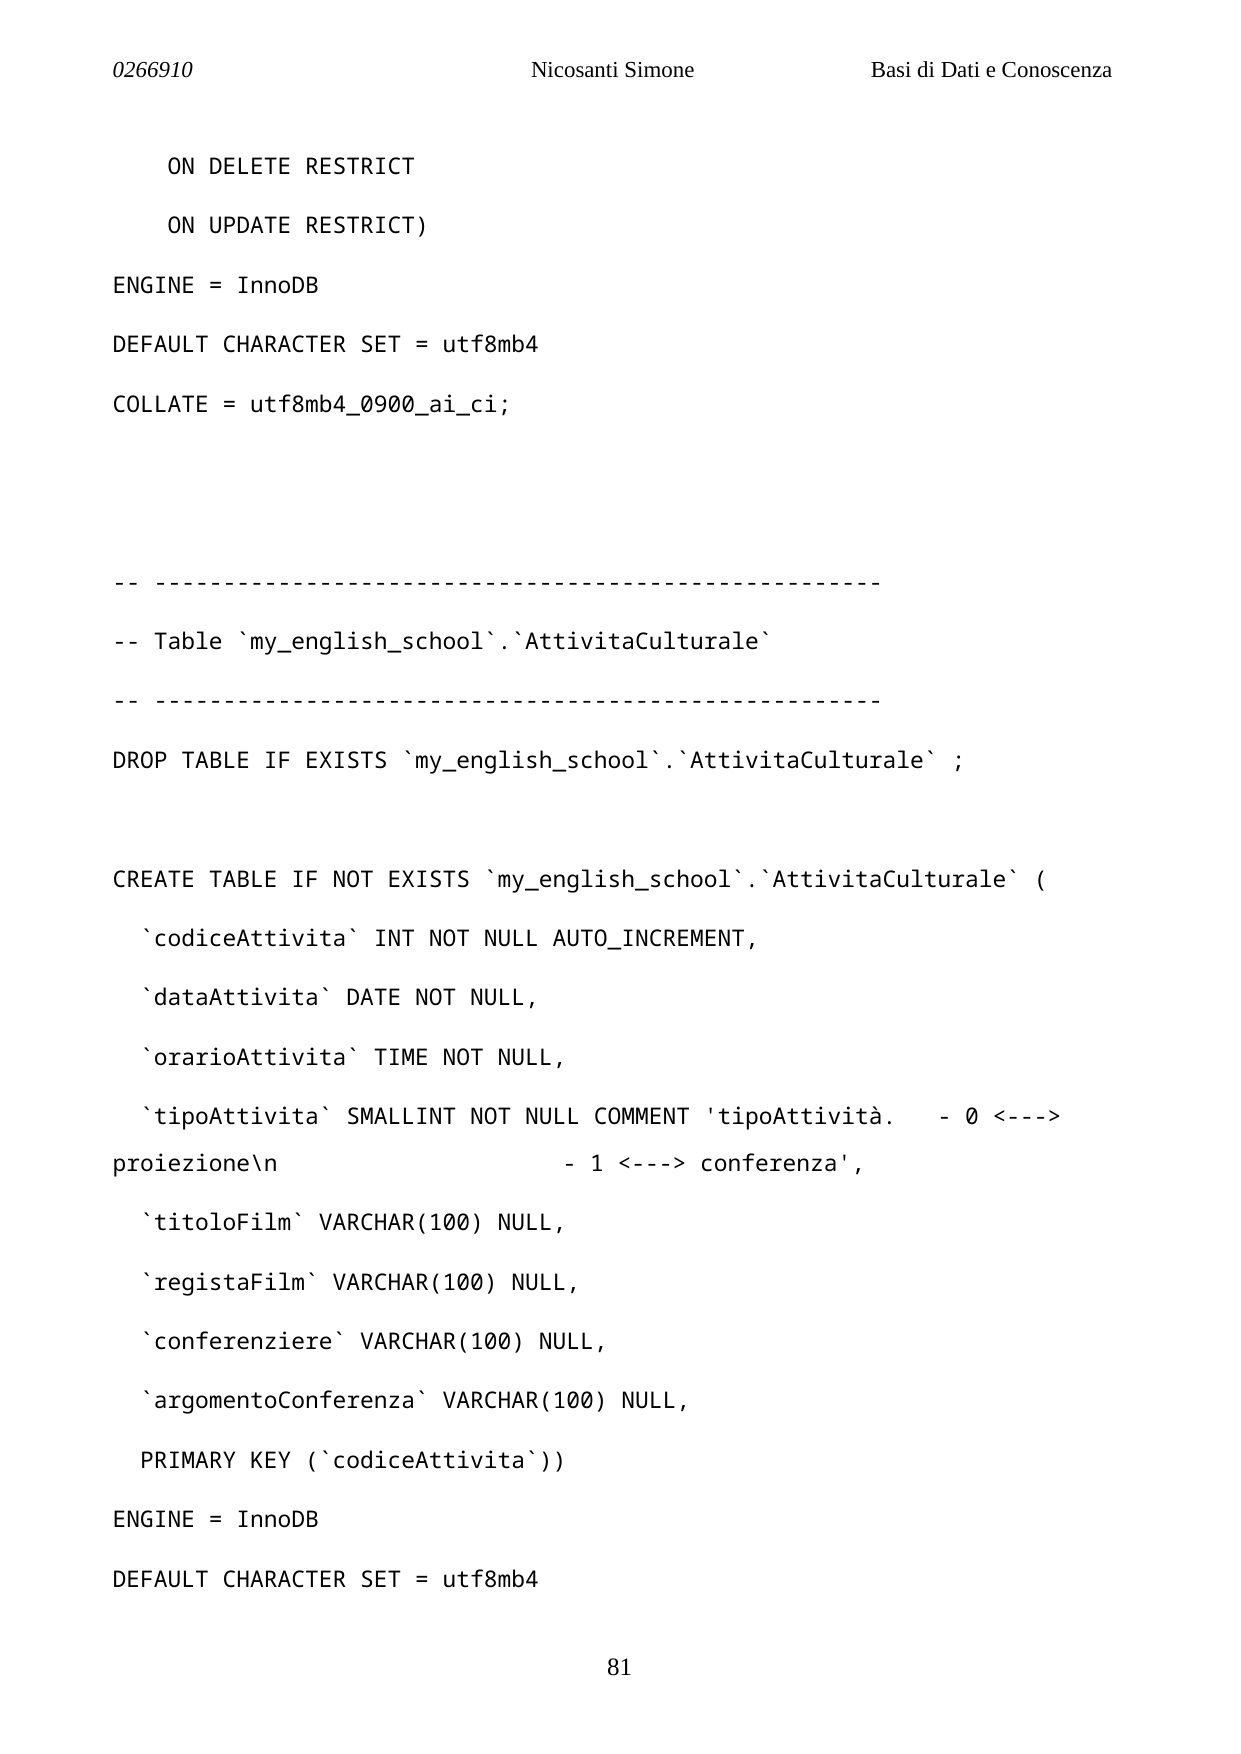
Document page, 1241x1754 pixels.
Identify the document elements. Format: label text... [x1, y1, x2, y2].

text ON DELETE RESTRICT [112, 150, 1128, 181]
text DEFAULT CHARACTER SET = utf8mb4 [112, 328, 1128, 359]
text ON UPDATE RESTRICT) [112, 209, 1128, 241]
text COLLATE = utf8mb4_0900_ai_ci; [112, 387, 1128, 419]
text `codiceAttivita` INT NOT NULL AUTO_INCREMENT, [112, 922, 1128, 953]
text -- Table `my_english_school`.`AttivitaCulturale` [112, 625, 1128, 656]
text DEFAULT CHARACTER SET = utf8mb4 [112, 1562, 1128, 1594]
text -- ----------------------------------------------------- [112, 566, 1128, 597]
text `orarioAttivita` TIME NOT NULL, [112, 1041, 1128, 1072]
text `tipoAttivita` SMALLINT NOT NULL COMMENT 'tipoAttività. - 0 <---> proiezione\n - 1 <---> conferenza', [112, 1100, 1128, 1178]
text CREATE TABLE IF NOT EXISTS `my_english_school`.`AttivitaCulturale` ( [112, 862, 1128, 894]
text `dataAttivita` DATE NOT NULL, [112, 981, 1128, 1012]
text ENGINE = InnoDB [112, 1503, 1128, 1534]
text `argomentoConferenza` VARCHAR(100) NULL, [112, 1384, 1128, 1416]
text `titoloFilm` VARCHAR(100) NULL, [112, 1206, 1128, 1237]
text -- ----------------------------------------------------- [112, 684, 1128, 716]
text ENGINE = InnoDB [112, 269, 1128, 300]
text PRIMARY KEY (`codiceAttivita`)) [112, 1444, 1128, 1475]
text DROP TABLE IF EXISTS `my_english_school`.`AttivitaCulturale` ; [112, 744, 1128, 775]
text `conferenziere` VARCHAR(100) NULL, [112, 1325, 1128, 1356]
text `registaFilm` VARCHAR(100) NULL, [112, 1266, 1128, 1297]
